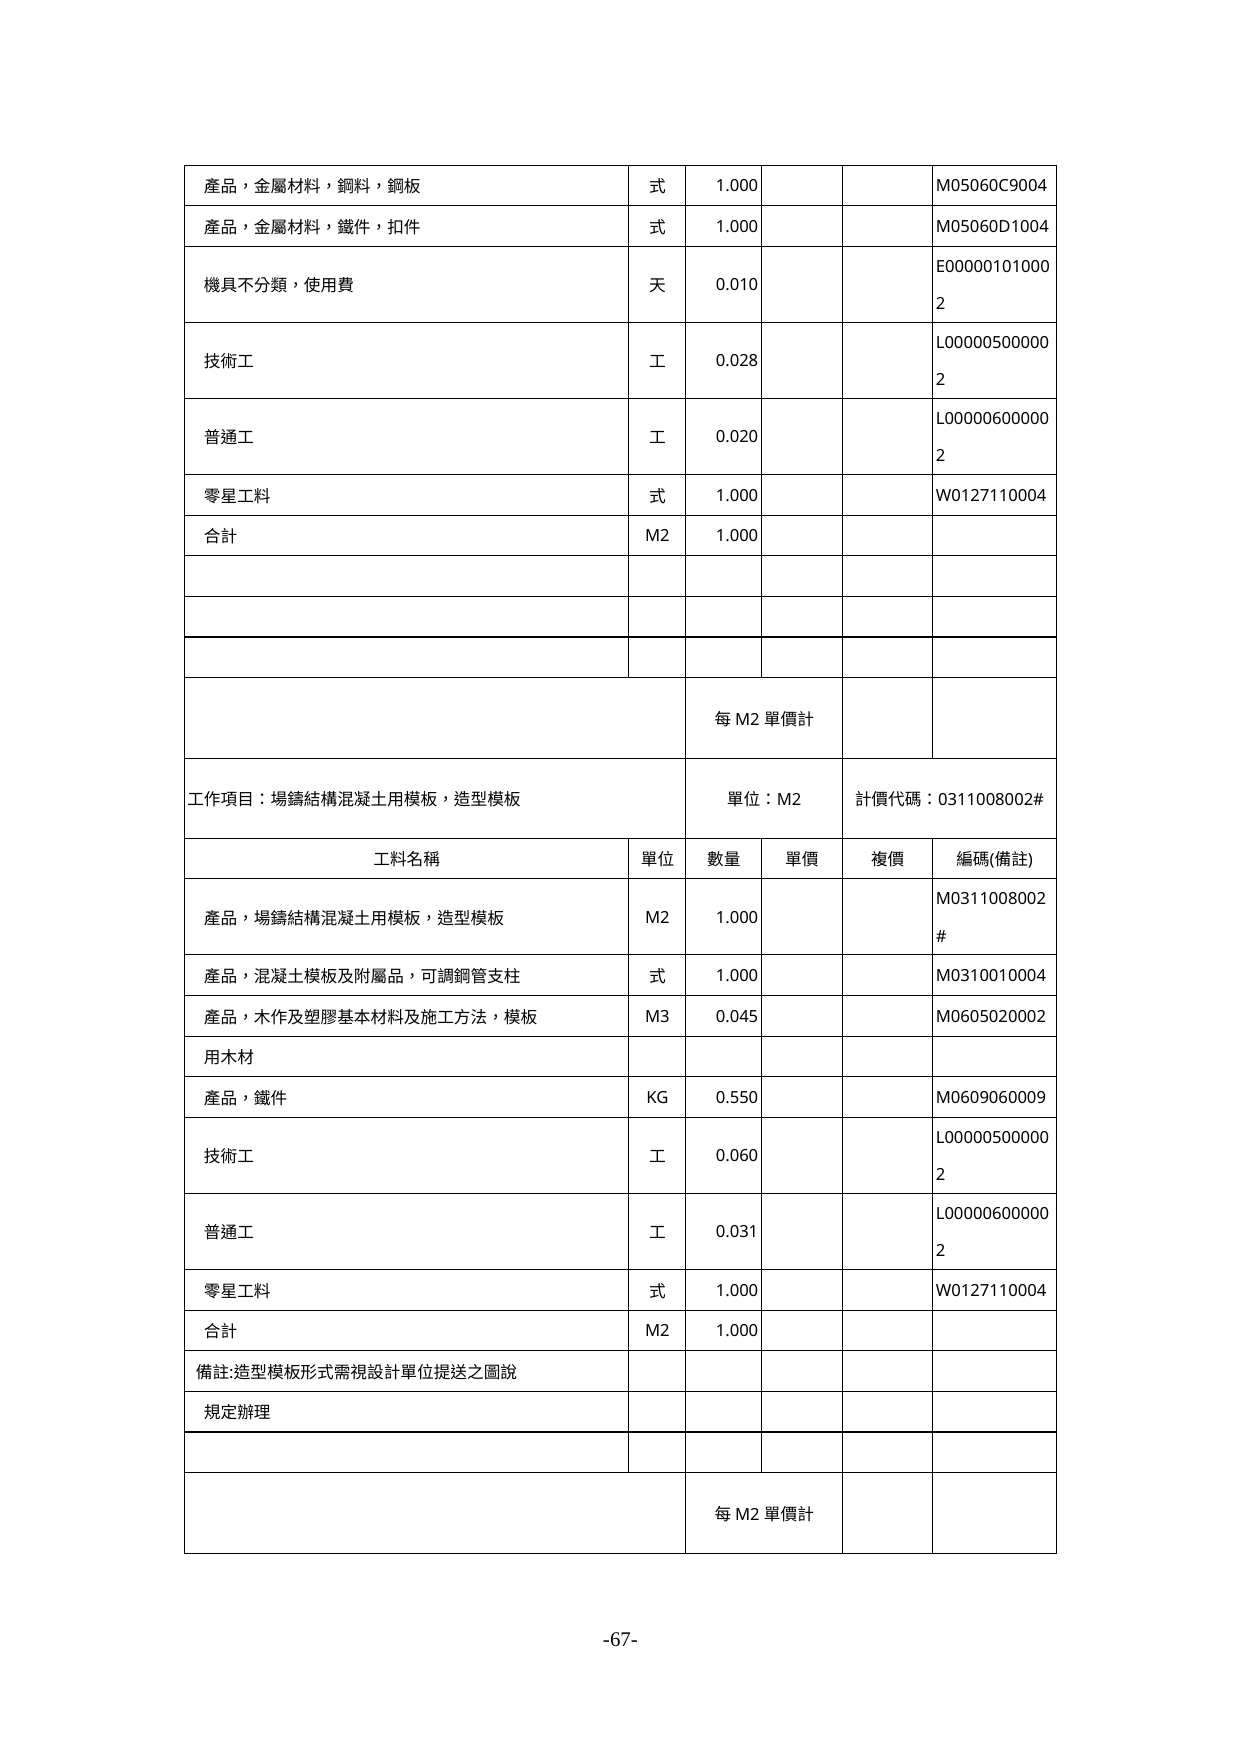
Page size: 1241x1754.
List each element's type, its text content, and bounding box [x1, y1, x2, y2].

table_cell KG [629, 1077, 685, 1117]
table_cell [843, 678, 932, 758]
table_cell 0.060 [686, 1118, 761, 1193]
table_cell 工 [629, 1118, 685, 1193]
table_cell M0605020002 [933, 996, 1056, 1036]
table_cell [762, 996, 842, 1036]
table_cell [933, 556, 1056, 596]
table_cell [629, 1037, 685, 1076]
table_cell [843, 1351, 932, 1391]
table_cell 式 [629, 1270, 685, 1309]
table_cell [762, 1392, 842, 1431]
table_cell [843, 206, 932, 246]
table_cell 每 M2 單價計 [686, 678, 842, 758]
table_cell 1.000 [686, 475, 761, 514]
table_cell 產品，場鑄結構混凝土用模板，造型模板 [185, 879, 628, 954]
table_cell 數量 [686, 839, 761, 878]
table_cell M0310010004 [933, 955, 1056, 995]
table_cell 0.020 [686, 399, 761, 474]
table_cell [933, 1037, 1056, 1076]
table_cell 備註:造型模板形式需視設計單位提送之圖說 [185, 1351, 628, 1391]
table_cell [843, 1473, 932, 1553]
table_cell 普通工 [185, 399, 628, 474]
table_cell 單位 [629, 839, 685, 878]
table_cell 合計 [185, 516, 628, 555]
table_cell 零星工料 [185, 1270, 628, 1309]
table_cell M2 [629, 879, 685, 954]
table_cell 式 [629, 475, 685, 514]
table_cell E000001010002 [933, 247, 1056, 322]
table_cell [933, 678, 1056, 758]
table_cell M05060C9004 [933, 166, 1056, 205]
table_cell [686, 556, 761, 596]
table_cell [762, 955, 842, 995]
table_cell [843, 996, 932, 1036]
table_cell [686, 1433, 761, 1472]
table_cell 1.000 [686, 206, 761, 246]
table_cell [686, 1392, 761, 1431]
table_cell [762, 1194, 842, 1269]
table_cell 式 [629, 206, 685, 246]
table_cell 單位：M2 [686, 759, 842, 838]
table_cell [843, 1433, 932, 1472]
table_cell [933, 638, 1056, 677]
table_cell [843, 166, 932, 205]
table_cell [629, 1433, 685, 1472]
table_cell [762, 556, 842, 596]
table_cell [762, 516, 842, 555]
table_cell 產品，木作及塑膠基本材料及施工方法，模板 [185, 996, 628, 1036]
table_cell [185, 678, 685, 718]
table_cell [762, 879, 842, 954]
table_cell [185, 638, 628, 677]
table_cell 工 [629, 399, 685, 474]
table_cell [843, 516, 932, 555]
table_cell L000005000002 [933, 1118, 1056, 1193]
table_cell 用木材 [185, 1037, 628, 1076]
table_cell 0.550 [686, 1077, 761, 1117]
table_cell [686, 1037, 761, 1076]
table_cell [762, 399, 842, 474]
table_cell [629, 1392, 685, 1431]
table_cell [762, 1433, 842, 1472]
table_cell M2 [629, 1311, 685, 1350]
table_cell [843, 1118, 932, 1193]
table_cell [629, 556, 685, 596]
table_cell 普通工 [185, 1194, 628, 1269]
table_cell [762, 247, 842, 322]
table_cell M0311008002# [933, 879, 1056, 954]
table_cell M0609060009 [933, 1077, 1056, 1117]
table_cell M3 [629, 996, 685, 1036]
table_cell [843, 1270, 932, 1309]
table_cell [686, 597, 761, 636]
table_cell 每 M2 單價計 [686, 1473, 842, 1553]
table_cell [843, 475, 932, 514]
table_cell [185, 718, 685, 758]
table_cell 工 [629, 323, 685, 398]
table_cell [762, 475, 842, 514]
table_cell [933, 1311, 1056, 1350]
table_cell 產品，金屬材料，鐵件，扣件 [185, 206, 628, 246]
table_cell 技術工 [185, 323, 628, 398]
table_cell [762, 638, 842, 677]
table_cell [686, 638, 761, 677]
table_cell [843, 1194, 932, 1269]
table_cell [843, 1311, 932, 1350]
table_cell [843, 1392, 932, 1431]
table_cell [843, 638, 932, 677]
table_cell [185, 1513, 685, 1553]
table_cell [762, 323, 842, 398]
table_cell [933, 1351, 1056, 1391]
table_cell 合計 [185, 1311, 628, 1350]
table_cell [629, 597, 685, 636]
table_cell 編碼(備註) [933, 839, 1056, 878]
table_cell 0.031 [686, 1194, 761, 1269]
table_cell L000006000002 [933, 399, 1056, 474]
table_cell [843, 399, 932, 474]
table_cell 機具不分類，使用費 [185, 247, 628, 322]
table_cell [933, 1392, 1056, 1431]
table_cell 1.000 [686, 955, 761, 995]
table_cell [843, 597, 932, 636]
table_cell 0.010 [686, 247, 761, 322]
table_cell [762, 206, 842, 246]
table_cell 0.045 [686, 996, 761, 1036]
table_cell [686, 1351, 761, 1391]
table_cell [933, 597, 1056, 636]
table_cell L000005000002 [933, 323, 1056, 398]
table_cell [843, 1077, 932, 1117]
table_cell [185, 597, 628, 636]
table_cell [185, 1473, 685, 1513]
table_cell 0.028 [686, 323, 761, 398]
table_cell [843, 955, 932, 995]
table_cell 技術工 [185, 1118, 628, 1193]
table_cell 1.000 [686, 166, 761, 205]
table_cell 單價 [762, 839, 842, 878]
table_cell 1.000 [686, 516, 761, 555]
table_cell [843, 1037, 932, 1076]
table_cell [762, 166, 842, 205]
table_cell [762, 1118, 842, 1193]
table_cell 計價代碼：0311008002# [843, 759, 1056, 838]
table_cell W0127110004 [933, 475, 1056, 514]
table_cell [843, 323, 932, 398]
table_cell L000006000002 [933, 1194, 1056, 1269]
table_cell [762, 1311, 842, 1350]
table_cell [843, 879, 932, 954]
table_cell 式 [629, 166, 685, 205]
table_cell 式 [629, 955, 685, 995]
table_cell 工作項目：場鑄結構混凝土用模板，造型模板 [185, 759, 685, 838]
table_cell [629, 1351, 685, 1391]
table_cell M05060D1004 [933, 206, 1056, 246]
table_cell 產品，金屬材料，鋼料，鋼板 [185, 166, 628, 205]
table_cell W0127110004 [933, 1270, 1056, 1309]
table_cell [629, 638, 685, 677]
table_cell 1.000 [686, 1270, 761, 1309]
table_cell [762, 1077, 842, 1117]
table_cell 產品，鐵件 [185, 1077, 628, 1117]
table_cell 工料名稱 [185, 839, 628, 878]
table_cell 天 [629, 247, 685, 322]
table_cell 規定辦理 [185, 1392, 628, 1431]
table_cell 1.000 [686, 1311, 761, 1350]
table_cell [185, 556, 628, 596]
table_cell 複價 [843, 839, 932, 878]
table_cell [933, 1473, 1056, 1553]
table_cell 1.000 [686, 879, 761, 954]
table_cell 零星工料 [185, 475, 628, 514]
table_cell [762, 1351, 842, 1391]
table_cell [843, 556, 932, 596]
table_cell [762, 597, 842, 636]
table_cell [185, 1433, 628, 1472]
table_cell [933, 1433, 1056, 1472]
table_cell 產品，混凝土模板及附屬品，可調鋼管支柱 [185, 955, 628, 995]
table_cell [843, 247, 932, 322]
table_cell [762, 1270, 842, 1309]
table_cell M2 [629, 516, 685, 555]
table_cell [762, 1037, 842, 1076]
table_cell 工 [629, 1194, 685, 1269]
table_cell [933, 516, 1056, 555]
